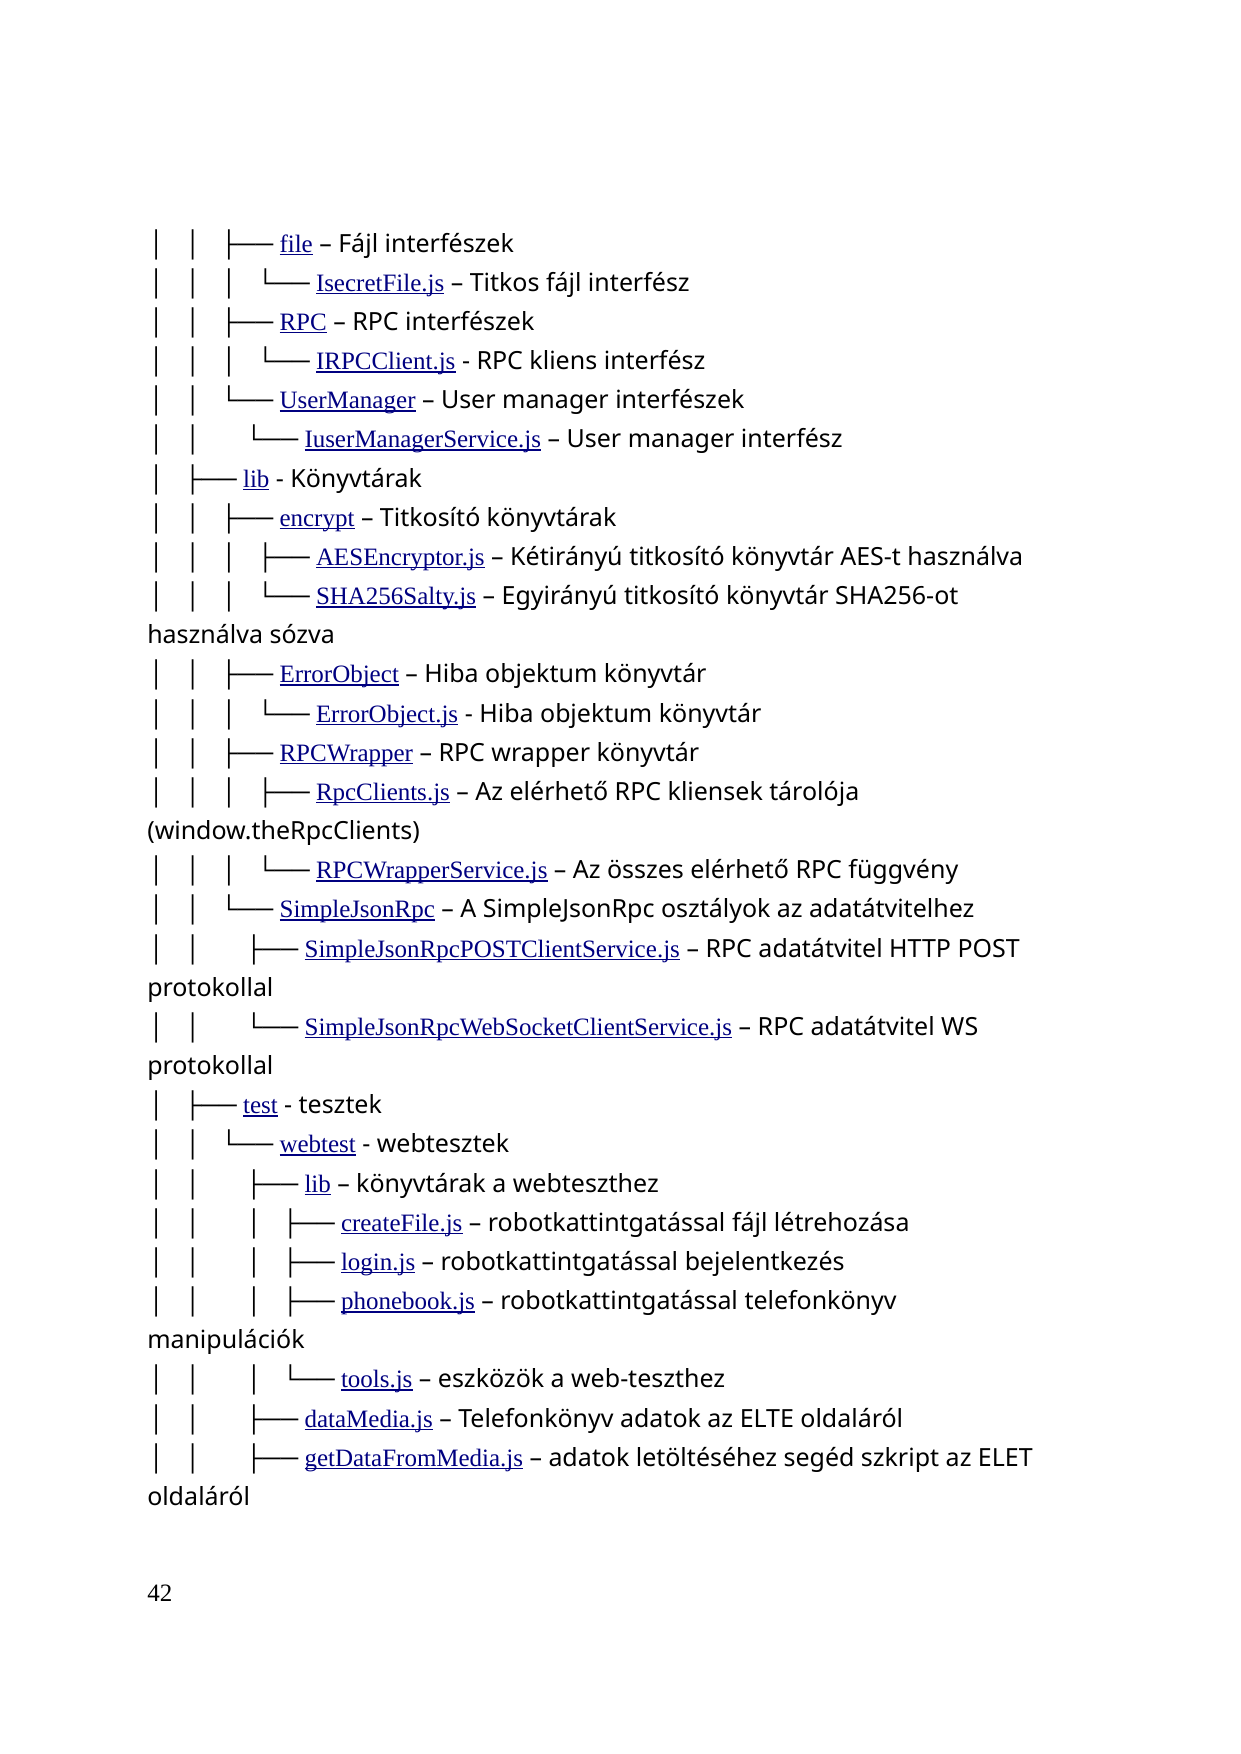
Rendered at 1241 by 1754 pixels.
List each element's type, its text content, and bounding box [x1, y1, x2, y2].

text │ │ ├── file – Fájl interfészek │ │ │ └── IsecretFile.js – Titkos fájl interfész │ │ ├── RPC – RPC interfészek │ │ │ └── IRPCClient.js - RPC kliens interfész │ │ └── UserManager – User manager interfészek │ │ └── IuserManagerService.js – User manager interfész │ ├── lib - Könyvtárak │ │ ├── encrypt – Titkosító könyvtárak │ │ │ ├── AESEncryptor.js – Kétirányú titkosító könyvtár AES-t használva │ │ │ └── SHA256Salty.js – Egyirányú titkosító könyvtár SHA256-ot használva sózva │ │ ├── ErrorObject – Hiba objektum könyvtár │ │ │ └── ErrorObject.js - Hiba objektum könyvtár │ │ ├── RPCWrapper – RPC wrapper könyvtár │ │ │ ├── RpcClients.js – Az elérhető RPC kliensek tárolója (window.theRpcClients) │ │ │ └── RPCWrapperService.js – Az összes elérhető RPC függvény │ │ └── SimpleJsonRpc – A SimpleJsonRpc osztályok az adatátvitelhez │ │ ├── SimpleJsonRpcPOSTClientService.js – RPC adatátvitel HTTP POST protokollal │ │ └── SimpleJsonRpcWebSocketClientService.js – RPC adatátvitel WS protokollal │ ├── test - tesztek │ │ └── webtest - webtesztek │ │ ├── lib – könyvtárak a webteszthez │ │ │ ├── createFile.js – robotkattintgatással fájl létrehozása │ │ │ ├── login.js – robotkattintgatással bejelentkezés │ │ │ ├── phonebook.js – robotkattintgatással telefonkönyv manipulációk │ │ │ └── tools.js – eszközök a web-teszthez │ │ ├── dataMedia.js – Telefonkönyv adatok az ELTE oldaláról │ │ ├── getDataFromMedia.js – adatok letöltéséhez segéd szkript az ELET oldaláról [147, 225, 1033, 1513]
